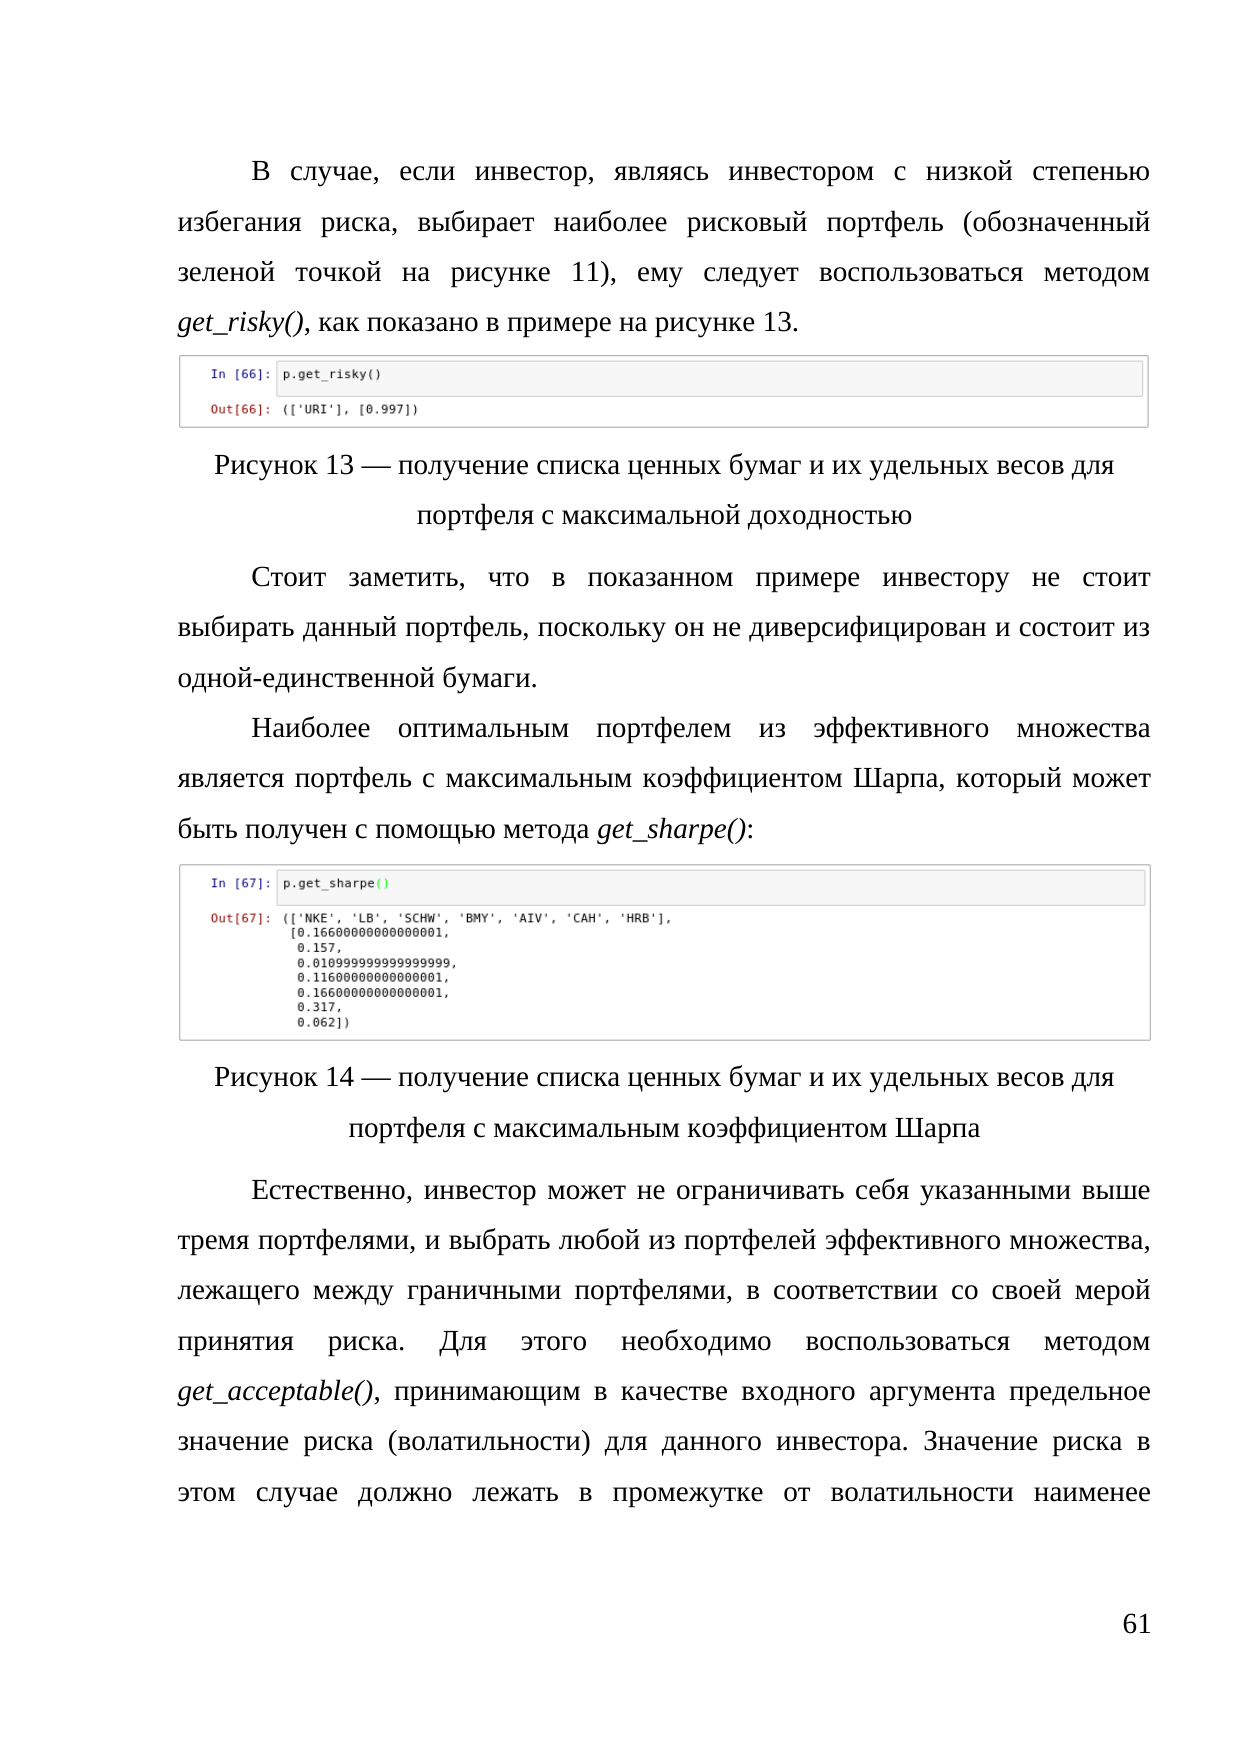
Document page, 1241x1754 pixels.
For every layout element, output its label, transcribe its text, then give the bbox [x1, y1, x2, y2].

picture [177, 861, 1152, 1043]
text Стоит заметить, что в показанном примере инвестору не стоит выбирать данный портфель, поскольку он не диверсифицирован и состоит из одной-единственной бумаги. [177, 559, 1152, 693]
text Рисунок 13 — получение списка ценных бумаг и их удельных весов для портфеля с максимальной доходностью [177, 430, 1152, 531]
picture [177, 354, 1152, 430]
text Естественно, инвестор может не ограничивать себя указанными выше тремя портфелями, и выбрать любой из портфелей эффективного множества, лежащего между граничными портфелями, в соответствии со своей мерой принятия риска. Для этого необходимо воспользоваться методом get_acceptable(), принимающим в качестве входного аргумента предельное значение риска (волатильности) для данного инвестора. Значение риска в этом случае должно лежать в промежутке от волатильности наименее [177, 1172, 1152, 1507]
text Наиболее оптимальным портфелем из эффективного множества является портфель с максимальным коэффициентом Шарпа, который может быть получен с помощью метода get_sharpe(): [177, 710, 1152, 844]
text В случае, если инвестор, являясь инвестором с низкой степенью избегания риска, выбирает наиболее рисковый портфель (обозначенный зеленой точкой на рисунке 11), ему следует воспользоваться методом get_risky(), как показано в примере на рисунке 13. [177, 153, 1152, 338]
text Рисунок 14 — получение списка ценных бумаг и их удельных весов для портфеля с максимальным коэффициентом Шарпа [177, 1043, 1152, 1143]
